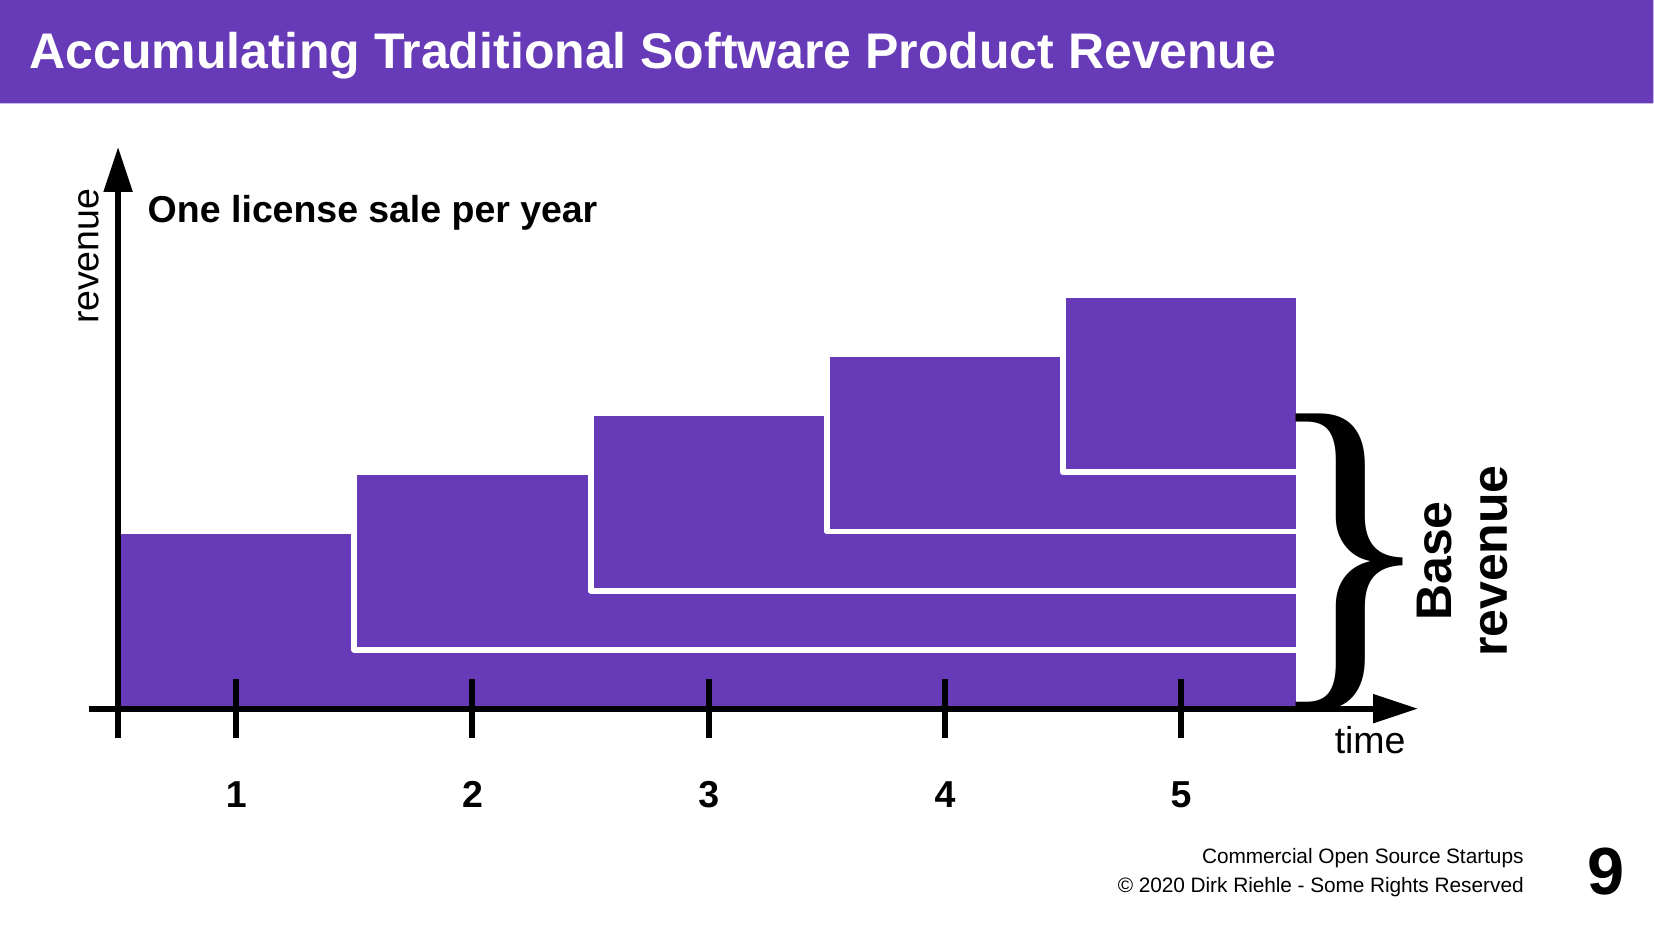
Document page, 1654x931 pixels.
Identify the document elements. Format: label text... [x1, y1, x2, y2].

text_box [121, 295, 1300, 706]
text_box 5 [1122, 708, 1241, 827]
text_box } [1251, 331, 1382, 753]
text_box 4 [885, 708, 1004, 827]
text_box time [1299, 707, 1418, 826]
text_box Base revenue [1387, 413, 1536, 709]
text_box 2 [413, 708, 532, 827]
title Accumulating Traditional Software Product Revenue [0, 0, 1654, 104]
text_box revenue [29, 177, 118, 384]
text_box 3 [649, 708, 768, 827]
text_box 1 [177, 708, 296, 827]
text_box One license sale per year [118, 177, 1418, 414]
